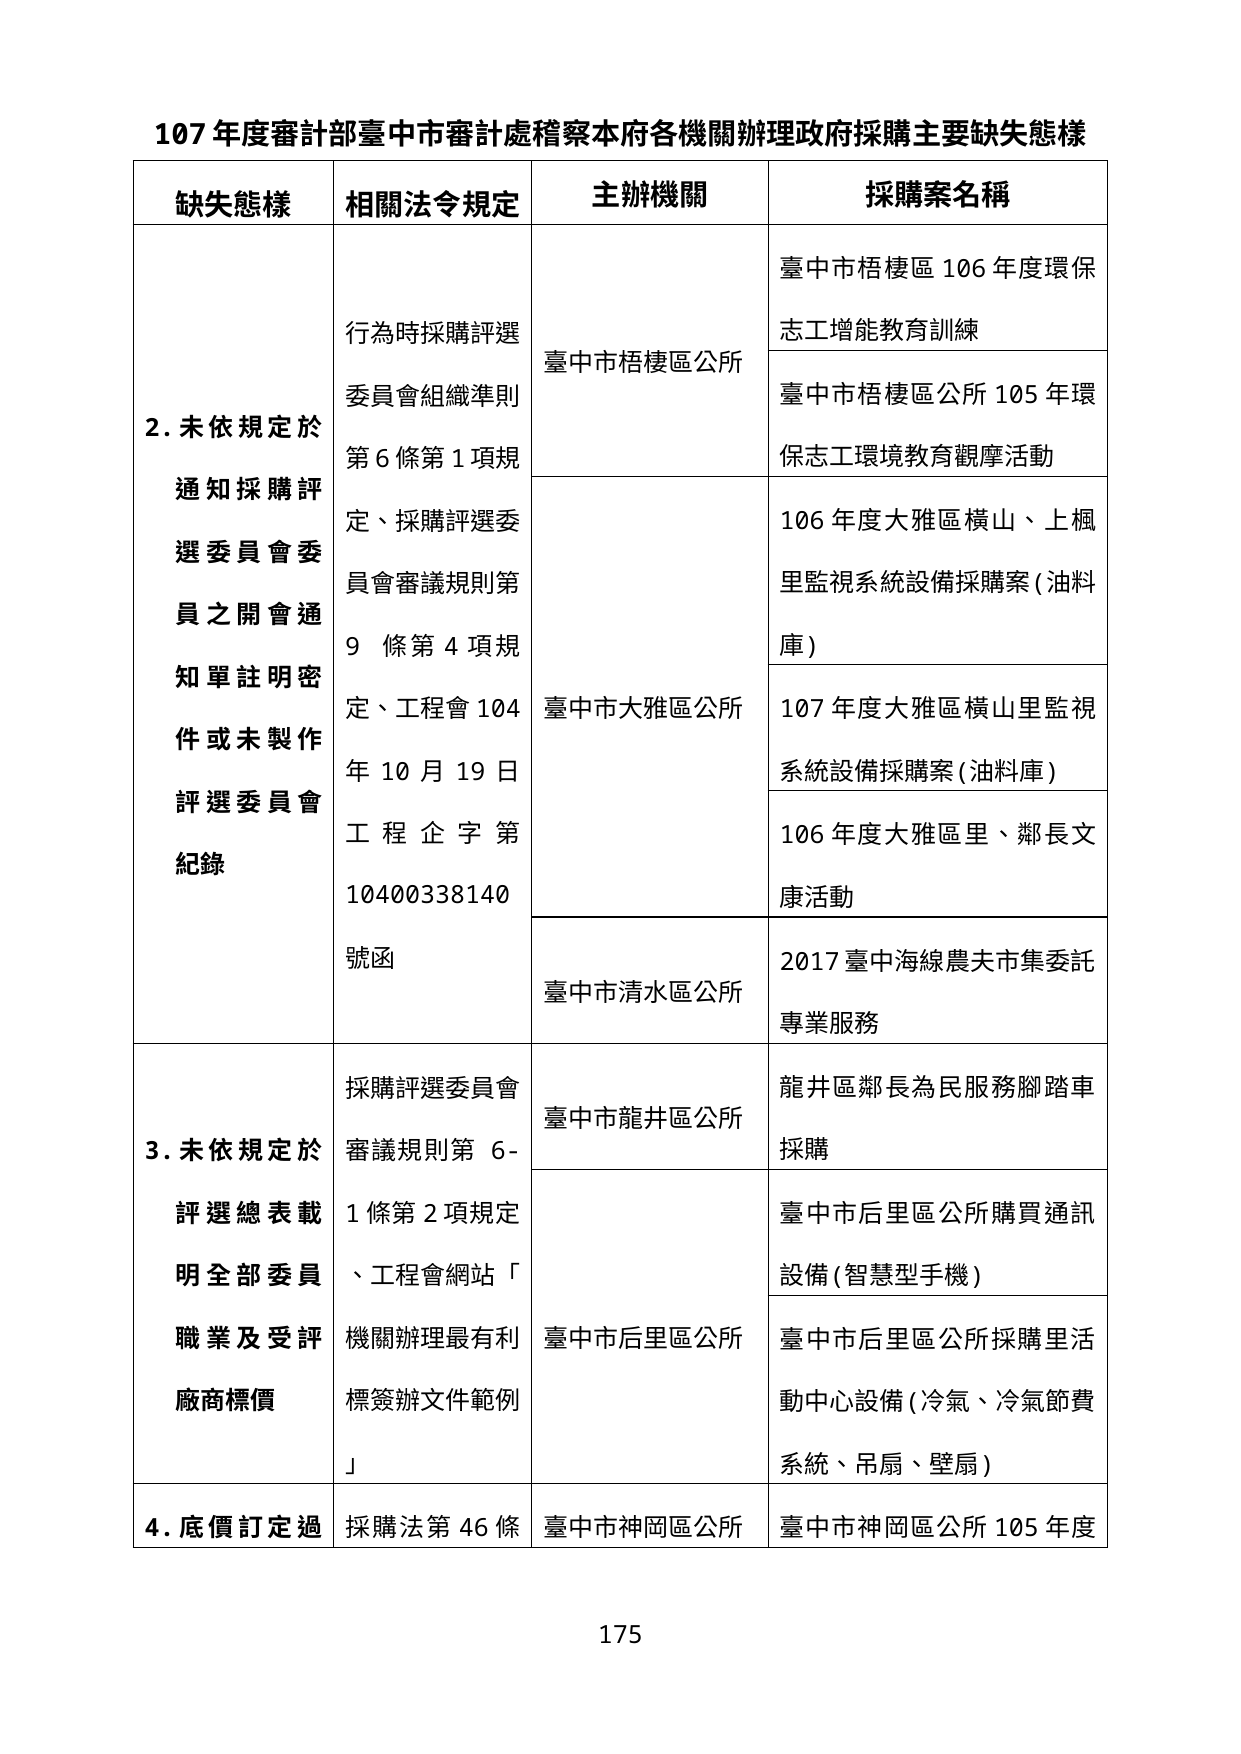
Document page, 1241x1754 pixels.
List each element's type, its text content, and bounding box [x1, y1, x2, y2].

table_cell 臺中市梧棲區公所105年環保志工環境教育觀摩活動 [769, 351, 1107, 476]
table_cell 3.未依規定於評選總表載明全部委員職業及受評廠商標價 [134, 1044, 333, 1483]
table_cell 臺中市后里區公所 [532, 1170, 768, 1483]
table_cell 主辦機關 [532, 161, 768, 224]
table_cell 臺中市龍井區公所 [532, 1044, 768, 1168]
table_cell 龍井區鄰長為民服務腳踏車採購 [769, 1044, 1107, 1168]
table_cell 臺中市后里區公所採購里活動中心設備(冷氣、冷氣節費系統、吊扇、壁扇) [769, 1296, 1107, 1483]
table_cell 臺中市神岡區公所 [532, 1484, 768, 1547]
table_cell 106年度大雅區里、鄰長文康活動 [769, 791, 1107, 916]
table_header 107年度審計部臺中市審計處稽察本府各機關辦理政府採購主要缺失態樣 [133, 103, 1107, 160]
table_cell 缺失態樣 [134, 161, 333, 224]
table_cell 106年度大雅區橫山、上楓里監視系統設備採購案(油料庫) [769, 477, 1107, 664]
table_cell 行為時採購評選委員會組織準則第6條第1項規定、採購評選委員會審議規則第 9 條第4項規定、工程會104年10月19日工程企字第10400338140號函 [334, 225, 531, 1042]
table_cell 2017臺中海線農夫市集委託專業服務 [769, 918, 1107, 1042]
table_cell 採購法第46條 [334, 1484, 531, 1547]
table_cell 相關法令規定 [334, 161, 531, 224]
table_cell 採購案名稱 [769, 161, 1107, 224]
table_cell 臺中市后里區公所購買通訊設備(智慧型手機) [769, 1170, 1107, 1294]
table_cell 臺中市大雅區公所 [532, 477, 768, 916]
table_cell 2.未依規定於通知採購評選委員會委員之開會通知單註明密件或未製作評選委員會紀錄 [134, 225, 333, 1042]
table_cell 採購評選委員會審議規則第 6-1條第2項規定、工程會網站「機關辦理最有利標簽辦文件範例」 [334, 1044, 531, 1483]
table_cell 臺中市梧棲區公所 [532, 225, 768, 476]
table_cell 臺中市神岡區公所105年度 [769, 1484, 1107, 1547]
table_cell 臺中市梧棲區106年度環保志工增能教育訓練 [769, 225, 1107, 350]
table_cell 臺中市清水區公所 [532, 918, 768, 1042]
table_cell 4.底價訂定過 [134, 1484, 333, 1547]
table_cell 107年度大雅區橫山里監視系統設備採購案(油料庫) [769, 665, 1107, 790]
